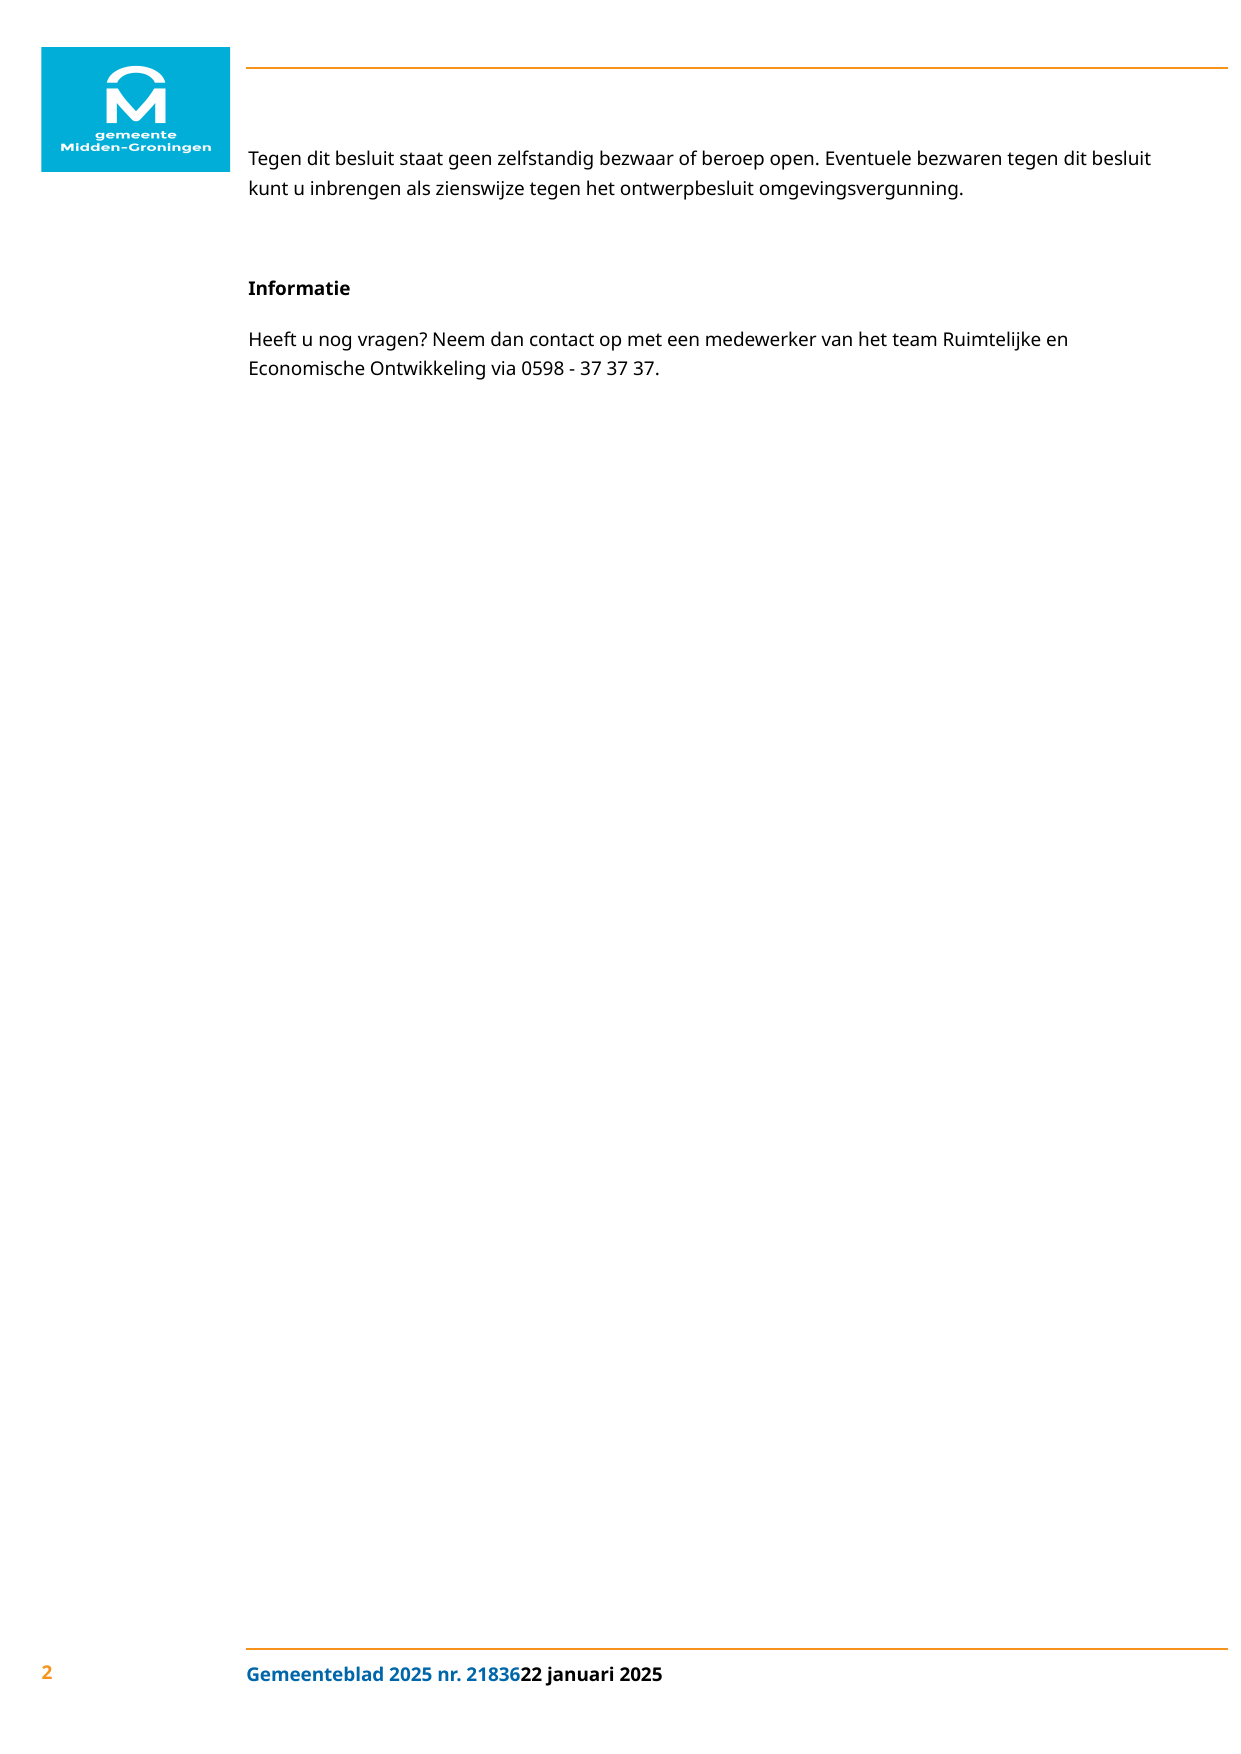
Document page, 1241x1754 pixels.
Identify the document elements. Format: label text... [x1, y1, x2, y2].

text Tegen dit besluit staat geen zelfstandig bezwaar of beroep open. Eventuele bezwaren tegen dit besluit kunt u inbrengen als zienswijze tegen het ontwerpbesluit omgevingsvergunning. [248, 145, 1152, 201]
picture [108, 66, 164, 82]
text Informatie [248, 276, 1152, 301]
picture [107, 89, 165, 122]
text Heeft u nog vragen? Neem dan contact op met een medewerker van het team Ruimtelijke en Economische Ontwikkeling via 0598 - 37 37 37. [248, 326, 1152, 381]
picture [184, 146, 190, 153]
